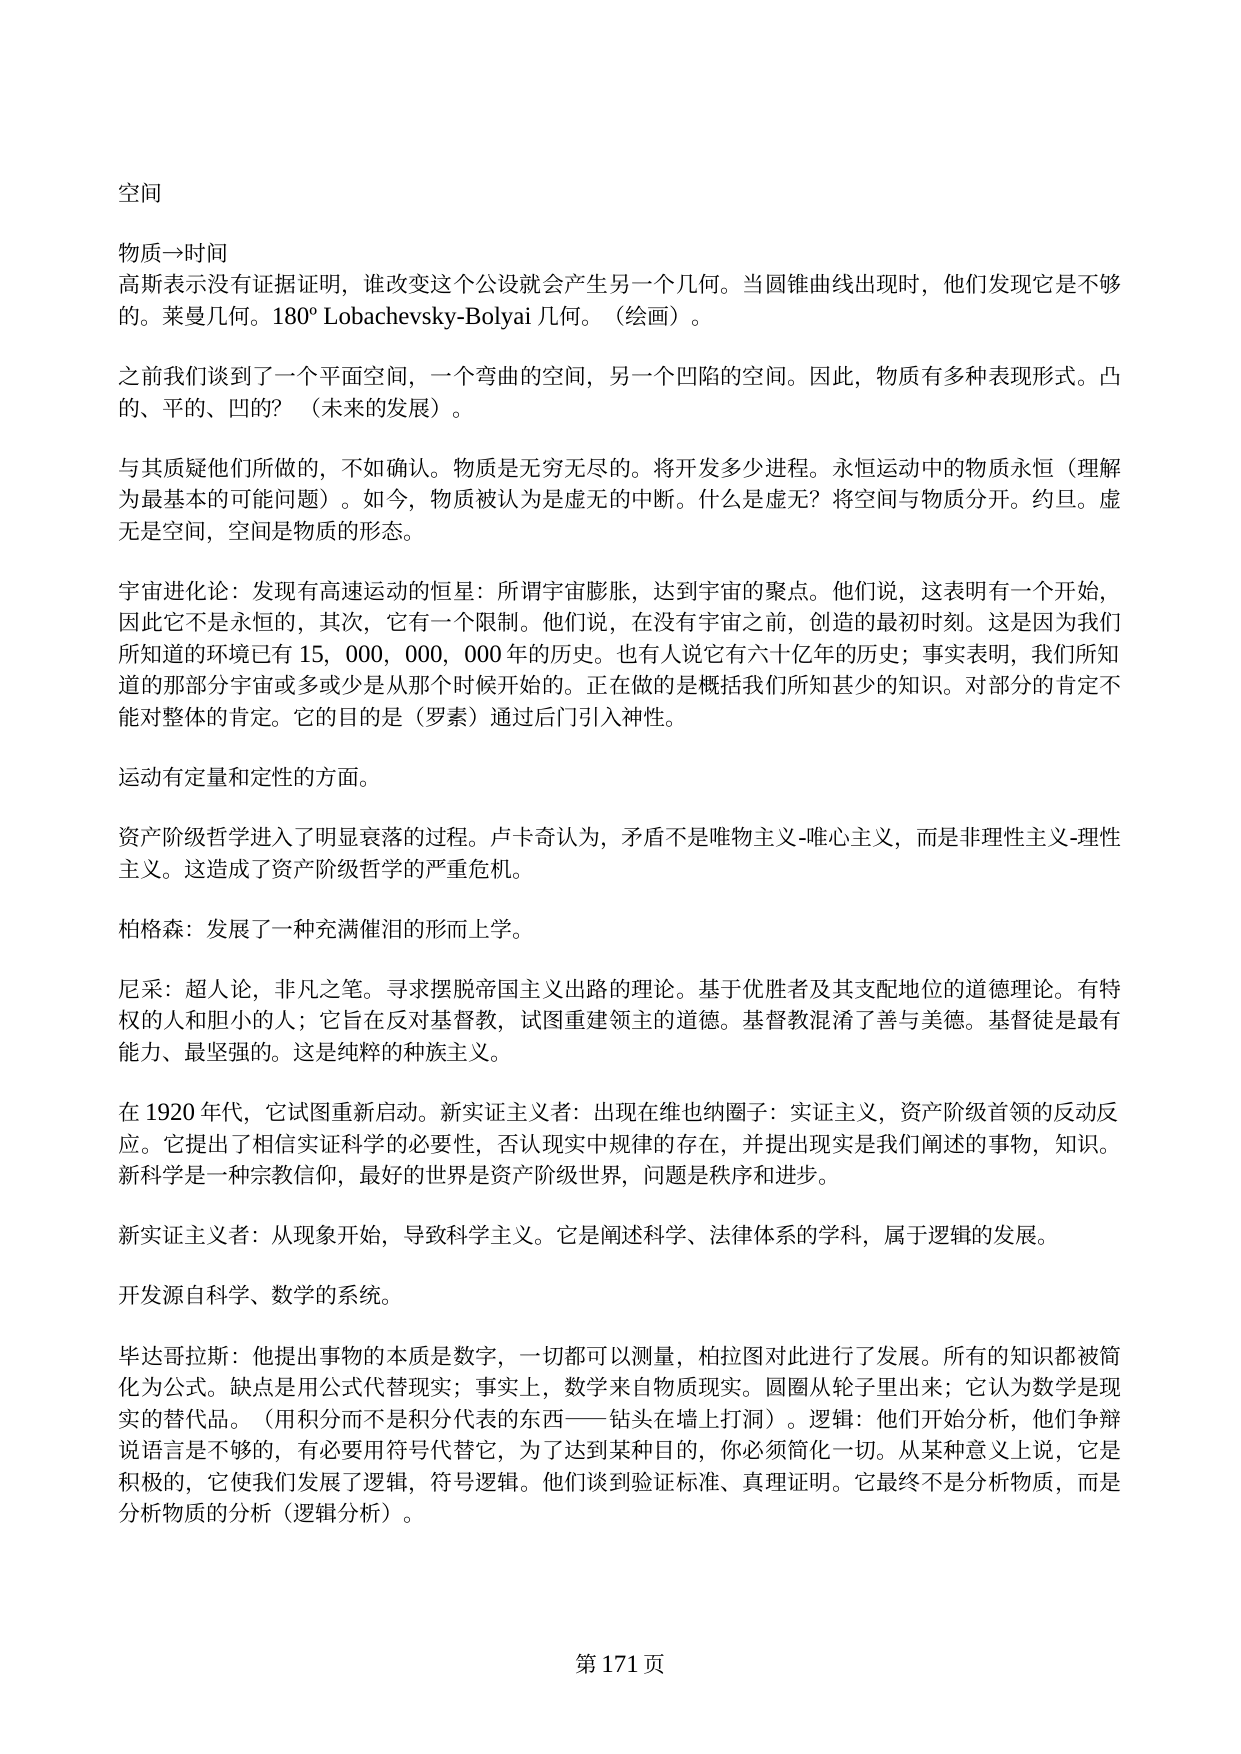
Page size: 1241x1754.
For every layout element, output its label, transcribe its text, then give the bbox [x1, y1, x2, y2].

text 尼采：超人论，非凡之笔。寻求摆脱帝国主义出路的理论。基于优胜者及其支配地位的道德理论。有特权的人和胆小的人；它旨在反对基督教，试图重建领主的道德。基督教混淆了善与美德。基督徒是最有能力、最坚强的。这是纯粹的种族主义。 [118, 972, 1122, 1067]
text 之前我们谈到了一个平面空间，一个弯曲的空间，另一个凹陷的空间。因此，物质有多种表现形式。凸的、平的、凹的？ （未来的发展）。 [118, 359, 1122, 422]
text 物质→时间 [118, 236, 1122, 268]
text 毕达哥拉斯：他提出事物的本质是数字，一切都可以测量，柏拉图对此进行了发展。所有的知识都被简化为公式。缺点是用公式代替现实；事实上，数学来自物质现实。圆圈从轮子里出来；它认为数学是现实的替代品。（用积分而不是积分代表的东西——钻头在墙上打洞）。逻辑：他们开始分析，他们争辩说语言是不够的，有必要用符号代替它，为了达到某种目的，你必须简化一切。从某种意义上说，它是积极的，它使我们发展了逻辑，符号逻辑。他们谈到验证标准、真理证明。它最终不是分析物质，而是分析物质的分析（逻辑分析）。 [118, 1339, 1122, 1528]
text 资产阶级哲学进入了明显衰落的过程。卢卡奇认为，矛盾不是唯物主义-唯心主义，而是非理性主义-理性主义。这造成了资产阶级哲学的严重危机。 [118, 820, 1122, 883]
text 高斯表示没有证据证明，谁改变这个公设就会产生另一个几何。当圆锥曲线出现时，他们发现它是不够的。莱曼几何。180º Lobachevsky-Bolyai 几何。（绘画）。 [118, 268, 1122, 331]
text 运动有定量和定性的方面。 [118, 760, 1122, 792]
text 新实证主义者：从现象开始，导致科学主义。它是阐述科学、法律体系的学科，属于逻辑的发展。 [118, 1218, 1122, 1250]
text 宇宙进化论：发现有高速运动的恒星：所谓宇宙膨胀，达到宇宙的聚点。他们说，这表明有一个开始，因此它不是永恒的，其次，它有一个限制。他们说，在没有宇宙之前，创造的最初时刻。这是因为我们所知道的环境已有15，000，000，000年的历史。也有人说它有六十亿年的历史；事实表明，我们所知道的那部分宇宙或多或少是从那个时候开始的。正在做的是概括我们所知甚少的知识。对部分的肯定不能对整体的肯定。它的目的是（罗素）通过后门引入神性。 [118, 574, 1122, 731]
text 在1920年代，它试图重新启动。新实证主义者：出现在维也纳圈子：实证主义，资产阶级首领的反动反应。它提出了相信实证科学的必要性，否认现实中规律的存在，并提出现实是我们阐述的事物，知识。新科学是一种宗教信仰，最好的世界是资产阶级世界，问题是秩序和进步。 [118, 1095, 1122, 1190]
text 开发源自科学、数学的系统。 [118, 1279, 1122, 1310]
text 空间 [118, 176, 1122, 207]
text 与其质疑他们所做的，不如确认。物质是无穷无尽的。将开发多少进程。永恒运动中的物质永恒（理解为最基本的可能问题）。如今，物质被认为是虚无的中断。什么是虚无？将空间与物质分开。约旦。虚无是空间，空间是物质的形态。 [118, 451, 1122, 545]
text 柏格森：发展了一种充满催泪的形而上学。 [118, 912, 1122, 943]
